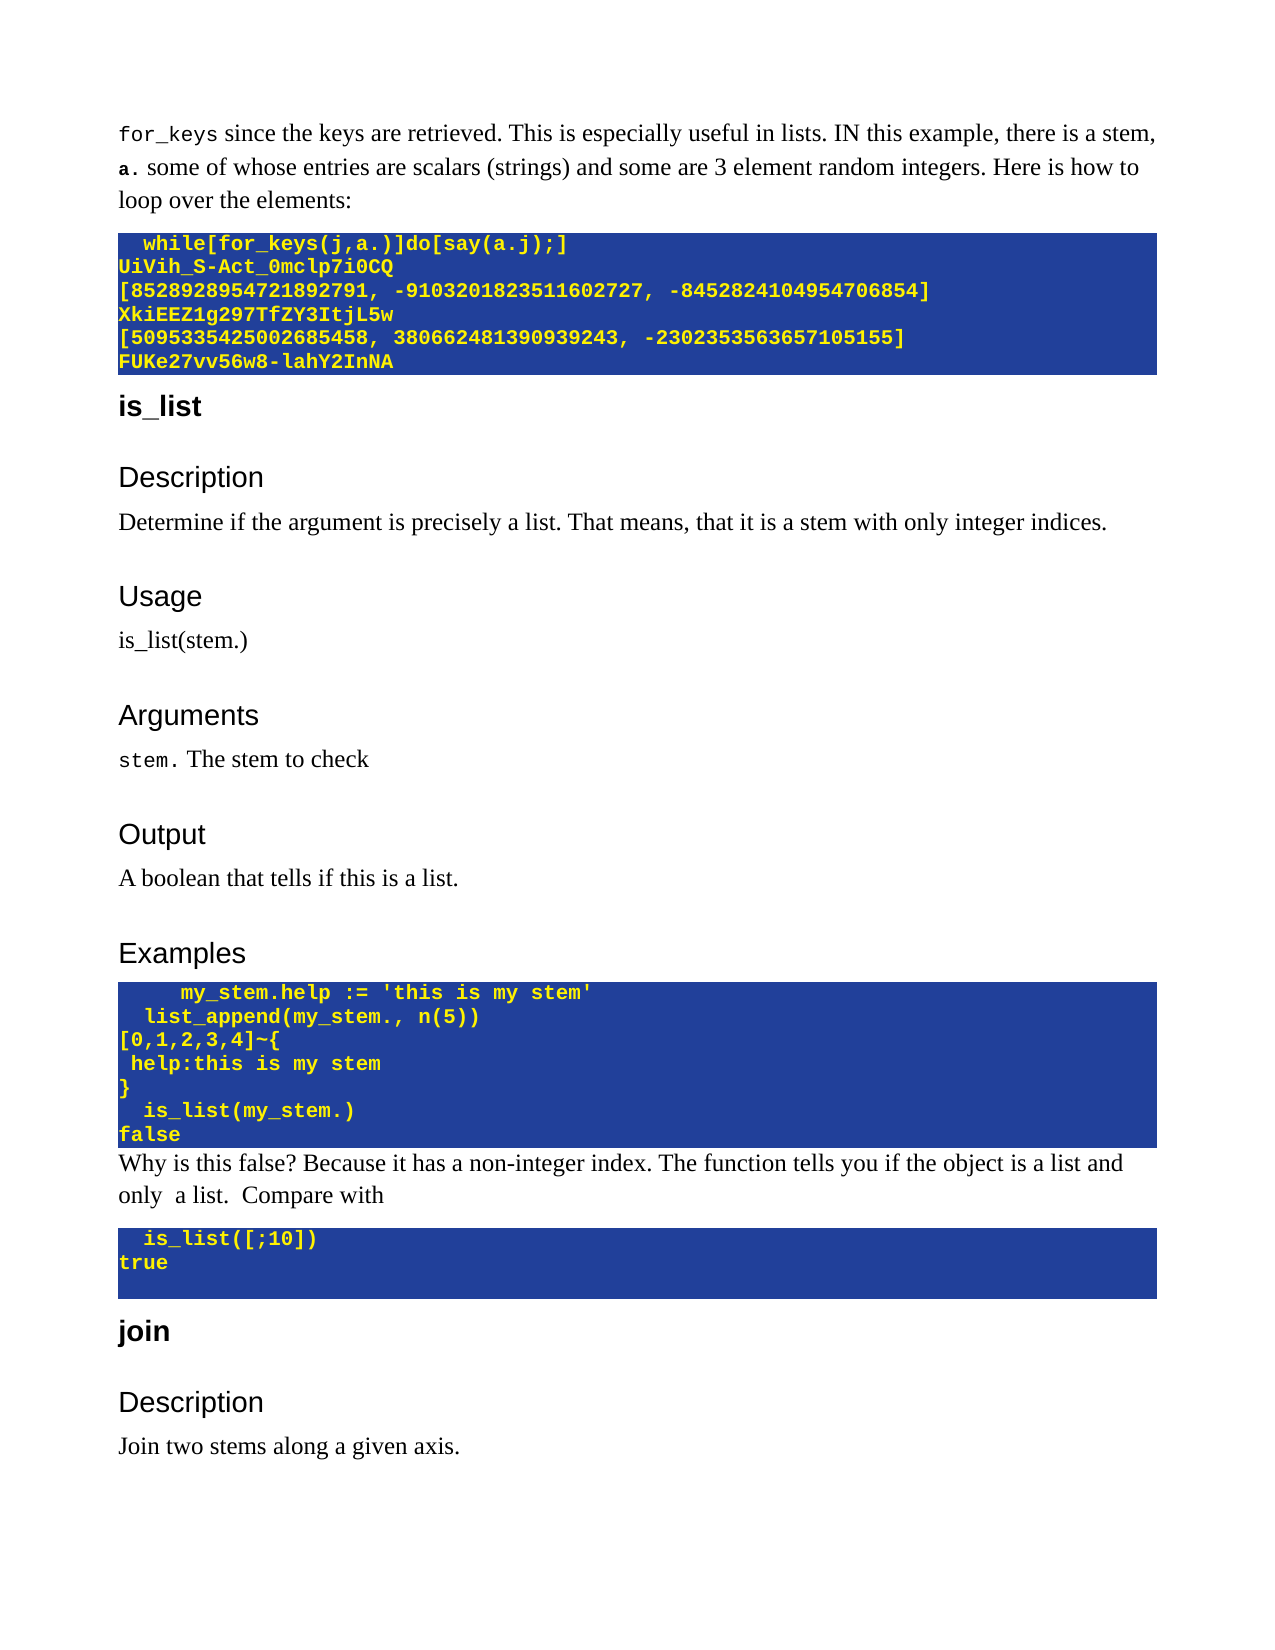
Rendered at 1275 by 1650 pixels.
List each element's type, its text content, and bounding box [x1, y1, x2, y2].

subtitle Examples [118, 936, 1157, 969]
text XkiEEZ1g297TfZY3ItjL5w [118, 304, 1157, 327]
text } [118, 1077, 1157, 1100]
text list_append(my_stem., n(5)) [118, 1006, 1157, 1029]
text Determine if the argument is precisely a list. That means, that it is a stem with only integer indices. [118, 507, 1157, 535]
subtitle is_list [118, 389, 1157, 423]
subtitle Arguments [118, 698, 1157, 731]
text for_keys since the keys are retrieved. This is especially useful in lists. IN this example, there is a stem, a. some of whose entries are scalars (strings) and some are 3 element random integers. Here is how to loop over the elements: [118, 118, 1157, 214]
text UiVih_S-Act_0mclp7i0CQ [118, 256, 1157, 280]
subtitle Description [118, 461, 1157, 494]
text is_list(my_stem.) [118, 1100, 1157, 1124]
text A boolean that tells if this is a list. [118, 863, 1157, 892]
subtitle Description [118, 1385, 1157, 1418]
text is_list([;10]) [118, 1228, 1157, 1252]
text is_list(stem.) [118, 625, 1157, 654]
text stem. The stem to check [118, 744, 1157, 773]
text Why is this false? Because it has a non-integer index. The function tells you if the object is a list and only a list. Compare with [118, 1148, 1157, 1209]
subtitle join [118, 1314, 1157, 1347]
text help:this is my stem [118, 1053, 1157, 1077]
text [8528928954721892791, -9103201823511602727, -8452824104954706854] [118, 280, 1157, 304]
text [0,1,2,3,4]~{ [118, 1029, 1157, 1053]
text [5095335425002685458, 380662481390939243, -2302353563657105155] [118, 327, 1157, 351]
text true [118, 1252, 1157, 1276]
text my_stem.help := 'this is my stem' [118, 982, 1157, 1006]
text false [118, 1124, 1157, 1148]
text FUKe27vv56w8-lahY2InNA [118, 351, 1157, 375]
text while[for_keys(j,a.)]do[say(a.j);] [118, 233, 1157, 256]
subtitle Usage [118, 579, 1157, 613]
subtitle Output [118, 817, 1157, 851]
text Join two stems along a given axis. [118, 1431, 1157, 1460]
